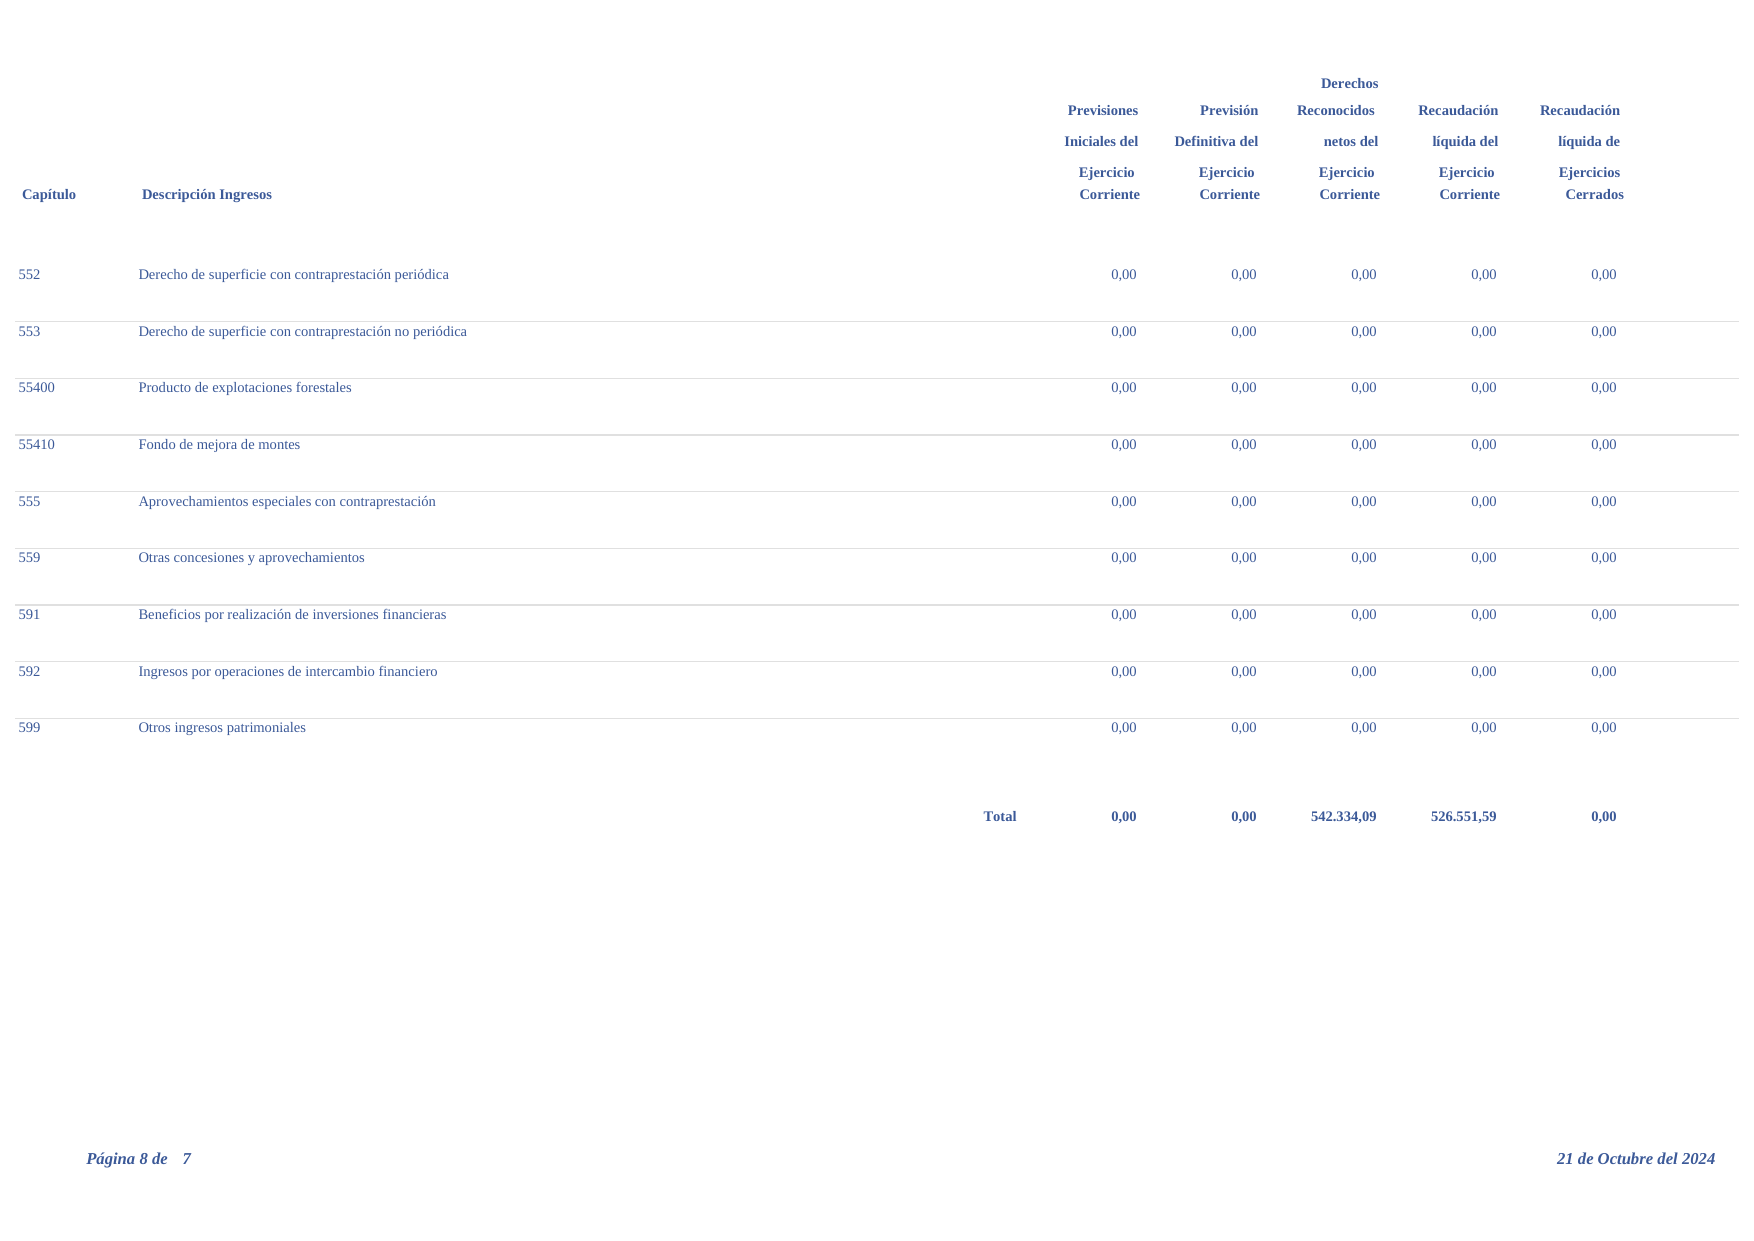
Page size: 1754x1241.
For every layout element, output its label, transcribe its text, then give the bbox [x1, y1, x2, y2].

table_cell 591 [15, 606, 138, 661]
table_cell 55410 [15, 436, 138, 491]
table_cell [138, 774, 983, 835]
table_header 0,00 [1591, 266, 1739, 321]
table_cell 0,00 [1311, 436, 1431, 491]
table_cell Otros ingresos patrimoniales [138, 719, 983, 774]
table_header 0,00 [1111, 266, 1231, 321]
table_cell 0,00 [1231, 774, 1311, 835]
table_cell 0,00 [1231, 662, 1311, 717]
table_cell 0,00 [1431, 549, 1591, 604]
table_cell [983, 436, 1111, 491]
table_cell 0,00 [1111, 492, 1231, 547]
table_cell 0,00 [1311, 492, 1431, 547]
table_cell [983, 719, 1111, 774]
table_cell Total [983, 774, 1111, 835]
table_cell 0,00 [1311, 322, 1431, 377]
table_cell 0,00 [1231, 322, 1311, 377]
table_cell 0,00 [1431, 436, 1591, 491]
table_cell Beneficios por realización de inversiones financieras [138, 606, 983, 661]
table_cell [983, 492, 1111, 547]
table_cell 0,00 [1591, 436, 1739, 491]
table_cell 526.551,59 [1431, 774, 1591, 835]
table_cell 0,00 [1311, 606, 1431, 661]
table_cell [983, 662, 1111, 717]
table_cell 0,00 [1431, 606, 1591, 661]
table_cell 0,00 [1231, 549, 1311, 604]
table_cell 0,00 [1231, 492, 1311, 547]
table_cell 0,00 [1111, 719, 1231, 774]
table_cell 55400 [15, 379, 138, 434]
table_cell 0,00 [1231, 379, 1311, 434]
table_cell 555 [15, 492, 138, 547]
table_cell 0,00 [1311, 549, 1431, 604]
table_cell 0,00 [1591, 379, 1739, 434]
table_cell 553 [15, 322, 138, 377]
table_cell 559 [15, 549, 138, 604]
table_cell 0,00 [1591, 719, 1739, 774]
table_cell 0,00 [1591, 549, 1739, 604]
table_cell 0,00 [1111, 322, 1231, 377]
table_cell [983, 549, 1111, 604]
table_header [983, 266, 1111, 321]
table_cell 0,00 [1431, 719, 1591, 774]
table_header 552 [15, 266, 138, 321]
table_cell Aprovechamientos especiales con contraprestación [138, 492, 983, 547]
table_cell 0,00 [1311, 379, 1431, 434]
table_cell 542.334,09 [1311, 774, 1431, 835]
table_header 0,00 [1311, 266, 1431, 321]
table_cell Ingresos por operaciones de intercambio financiero [138, 662, 983, 717]
table_cell Fondo de mejora de montes [138, 436, 983, 491]
table_cell 0,00 [1431, 322, 1591, 377]
table_cell 0,00 [1591, 492, 1739, 547]
table_cell [983, 322, 1111, 377]
table_cell [983, 379, 1111, 434]
table_cell 0,00 [1111, 379, 1231, 434]
table_cell 0,00 [1591, 322, 1739, 377]
table_cell 0,00 [1111, 606, 1231, 661]
table_cell 592 [15, 662, 138, 717]
table_cell 599 [15, 719, 138, 774]
table_cell 0,00 [1111, 662, 1231, 717]
table_cell 0,00 [1591, 606, 1739, 661]
table_cell 0,00 [1591, 774, 1739, 835]
table_cell 0,00 [1311, 719, 1431, 774]
table_cell 0,00 [1431, 379, 1591, 434]
table_cell 0,00 [1591, 662, 1739, 717]
table_header 0,00 [1431, 266, 1591, 321]
table_cell 0,00 [1231, 436, 1311, 491]
table_cell 0,00 [1231, 606, 1311, 661]
table_cell Producto de explotaciones forestales [138, 379, 983, 434]
table_cell 0,00 [1111, 549, 1231, 604]
table_cell [983, 606, 1111, 661]
table_cell Otras concesiones y aprovechamientos [138, 549, 983, 604]
table_cell [15, 774, 138, 835]
table_cell 0,00 [1111, 774, 1231, 835]
table_cell 0,00 [1431, 662, 1591, 717]
table_header Derecho de superficie con contraprestación periódica [138, 266, 983, 321]
table_cell 0,00 [1111, 436, 1231, 491]
table_header 0,00 [1231, 266, 1311, 321]
table_cell 0,00 [1431, 492, 1591, 547]
table_cell 0,00 [1231, 719, 1311, 774]
table_cell 0,00 [1311, 662, 1431, 717]
table_cell Derecho de superficie con contraprestación no periódica [138, 322, 983, 377]
